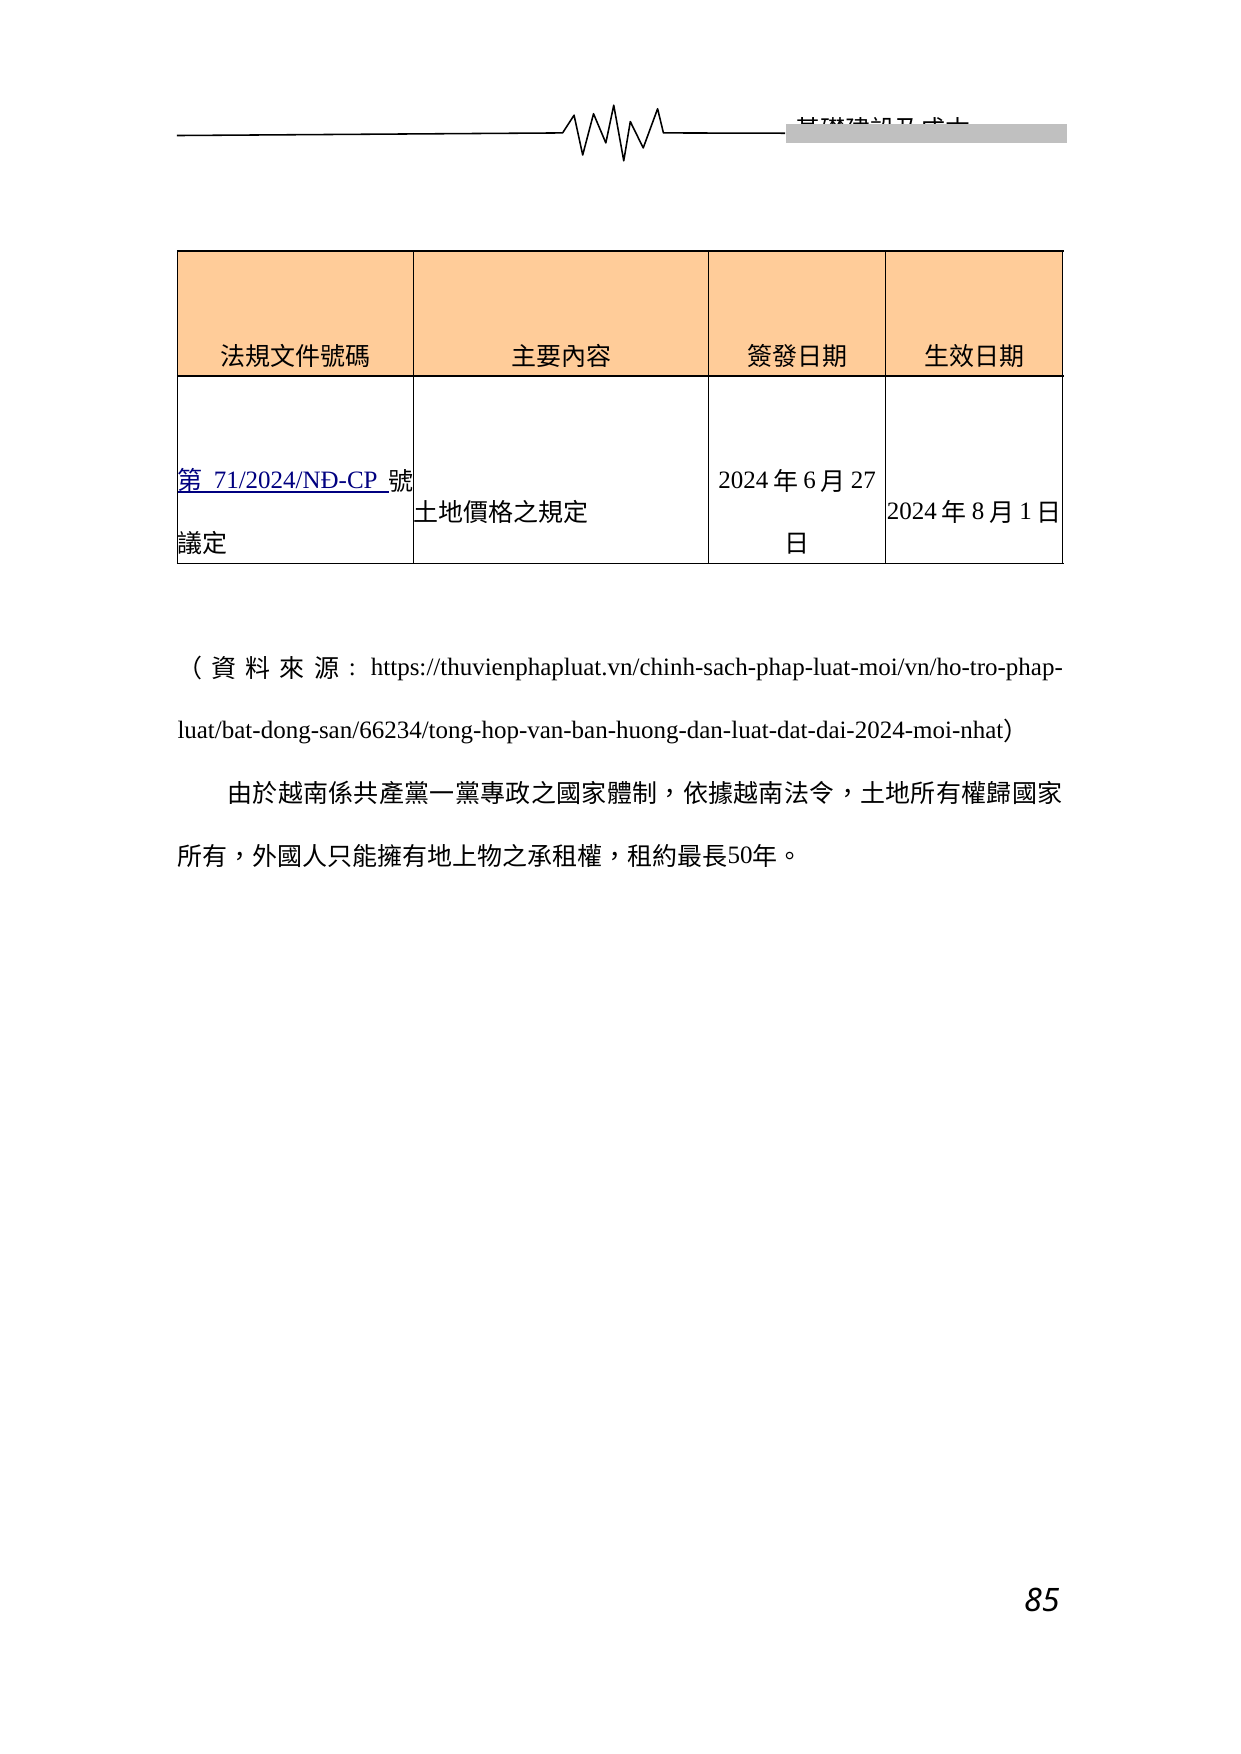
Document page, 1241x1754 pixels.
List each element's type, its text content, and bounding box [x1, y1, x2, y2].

table_header 生效日期 [886, 252, 1062, 375]
table_header 主要內容 [414, 252, 708, 375]
table_header 法規文件號碼 [178, 252, 413, 375]
text （資料來源: https://thuvienphapluat.vn/chinh-sach-phap-luat-moi/vn/ho-tro-phap-luat/bat-dong-san/66234/tong-hop-van-ban-huong-dan-luat-dat-dai-2024-moi-nhat） [177, 625, 1063, 750]
table_cell 土地價格之規定 [414, 377, 708, 563]
table_header 簽發日期 [709, 252, 885, 375]
table_cell 第71/2024/NĐ-CP號議定 [178, 377, 413, 563]
text 由於越南係共產黨一黨專政之國家體制，依據越南法令，土地所有權歸國家所有，外國人只能擁有地上物之承租權，租約最長50年。 [177, 750, 1063, 875]
table_cell 2024年8月1日 [886, 377, 1062, 563]
table_cell 2024年6月27日 [709, 377, 885, 563]
